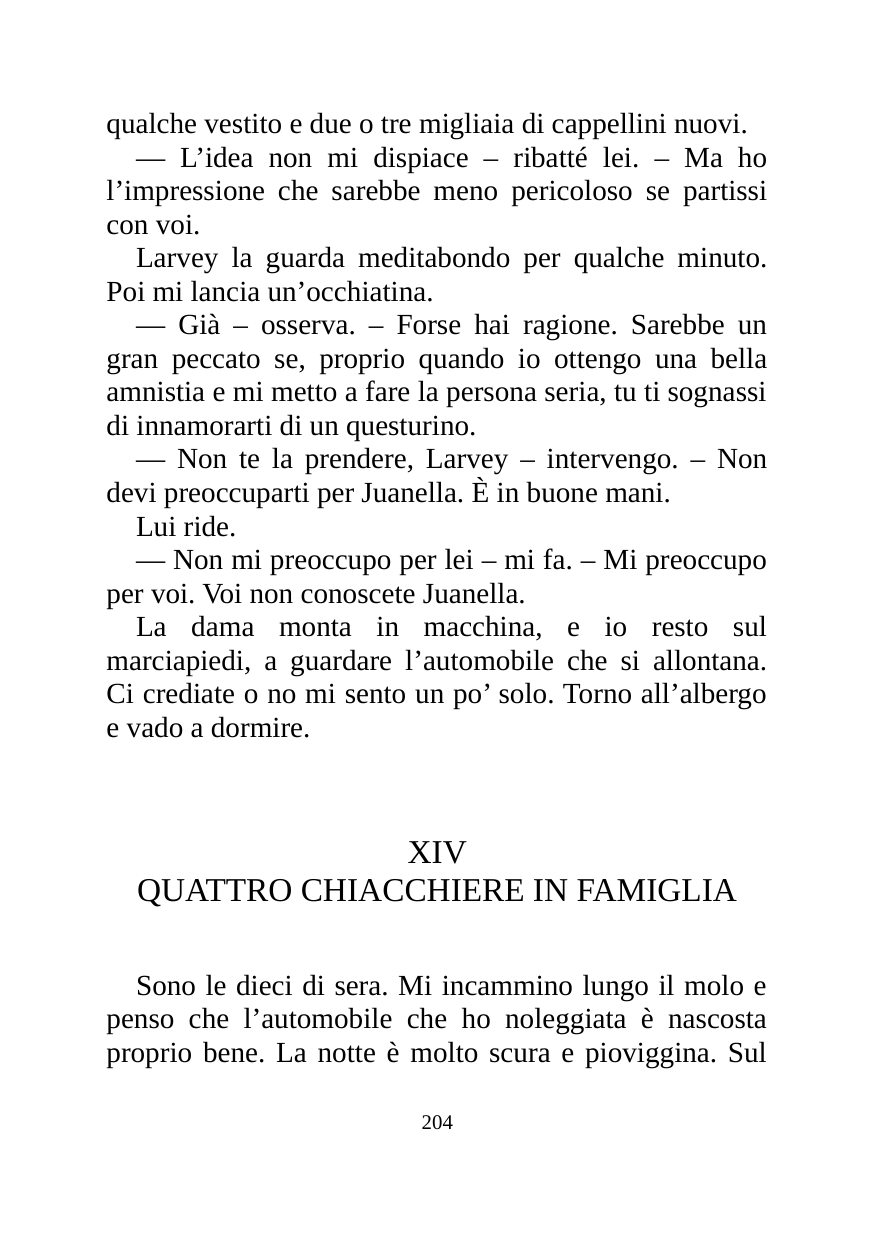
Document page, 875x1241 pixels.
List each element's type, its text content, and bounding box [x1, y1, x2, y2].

text Larvey la guarda meditabondo per qualche minuto. Poi mi lancia un’occhiatina. [106, 240, 768, 307]
text La dama monta in macchina, e io resto sul marciapiedi, a guardare l’automobile che si allontana. Ci crediate o no mi sento un po’ solo. Torno all’albergo e vado a dormire. [106, 609, 768, 743]
text Sono le dieci di sera. Mi incammino lungo il molo e penso che l’automobile che ho noleggiata è nascosta proprio bene. La notte è molto scura e pioviggina. Sul [106, 968, 768, 1068]
subtitle XIV QUATTRO CHIACCHIERE IN FAMIGLIA [106, 832, 768, 909]
text qualche vestito e due o tre migliaia di cappellini nuovi. [106, 106, 768, 140]
text — Non mi preoccupo per lei – mi fa. – Mi preoccupo per voi. Voi non conoscete Juanella. [106, 542, 768, 609]
text — Non te la prendere, Larvey – intervengo. – Non devi preoccuparti per Juanella. È in buone mani. [106, 442, 768, 509]
text — L’idea non mi dispiace – ribatté lei. – Ma ho l’impressione che sarebbe meno pericoloso se partissi con voi. [106, 140, 768, 240]
text — Già – osserva. – Forse hai ragione. Sarebbe un gran peccato se, proprio quando io ottengo una bella amnistia e mi metto a fare la persona seria, tu ti sognassi di innamorarti di un questurino. [106, 307, 768, 442]
text Lui ride. [106, 509, 768, 542]
